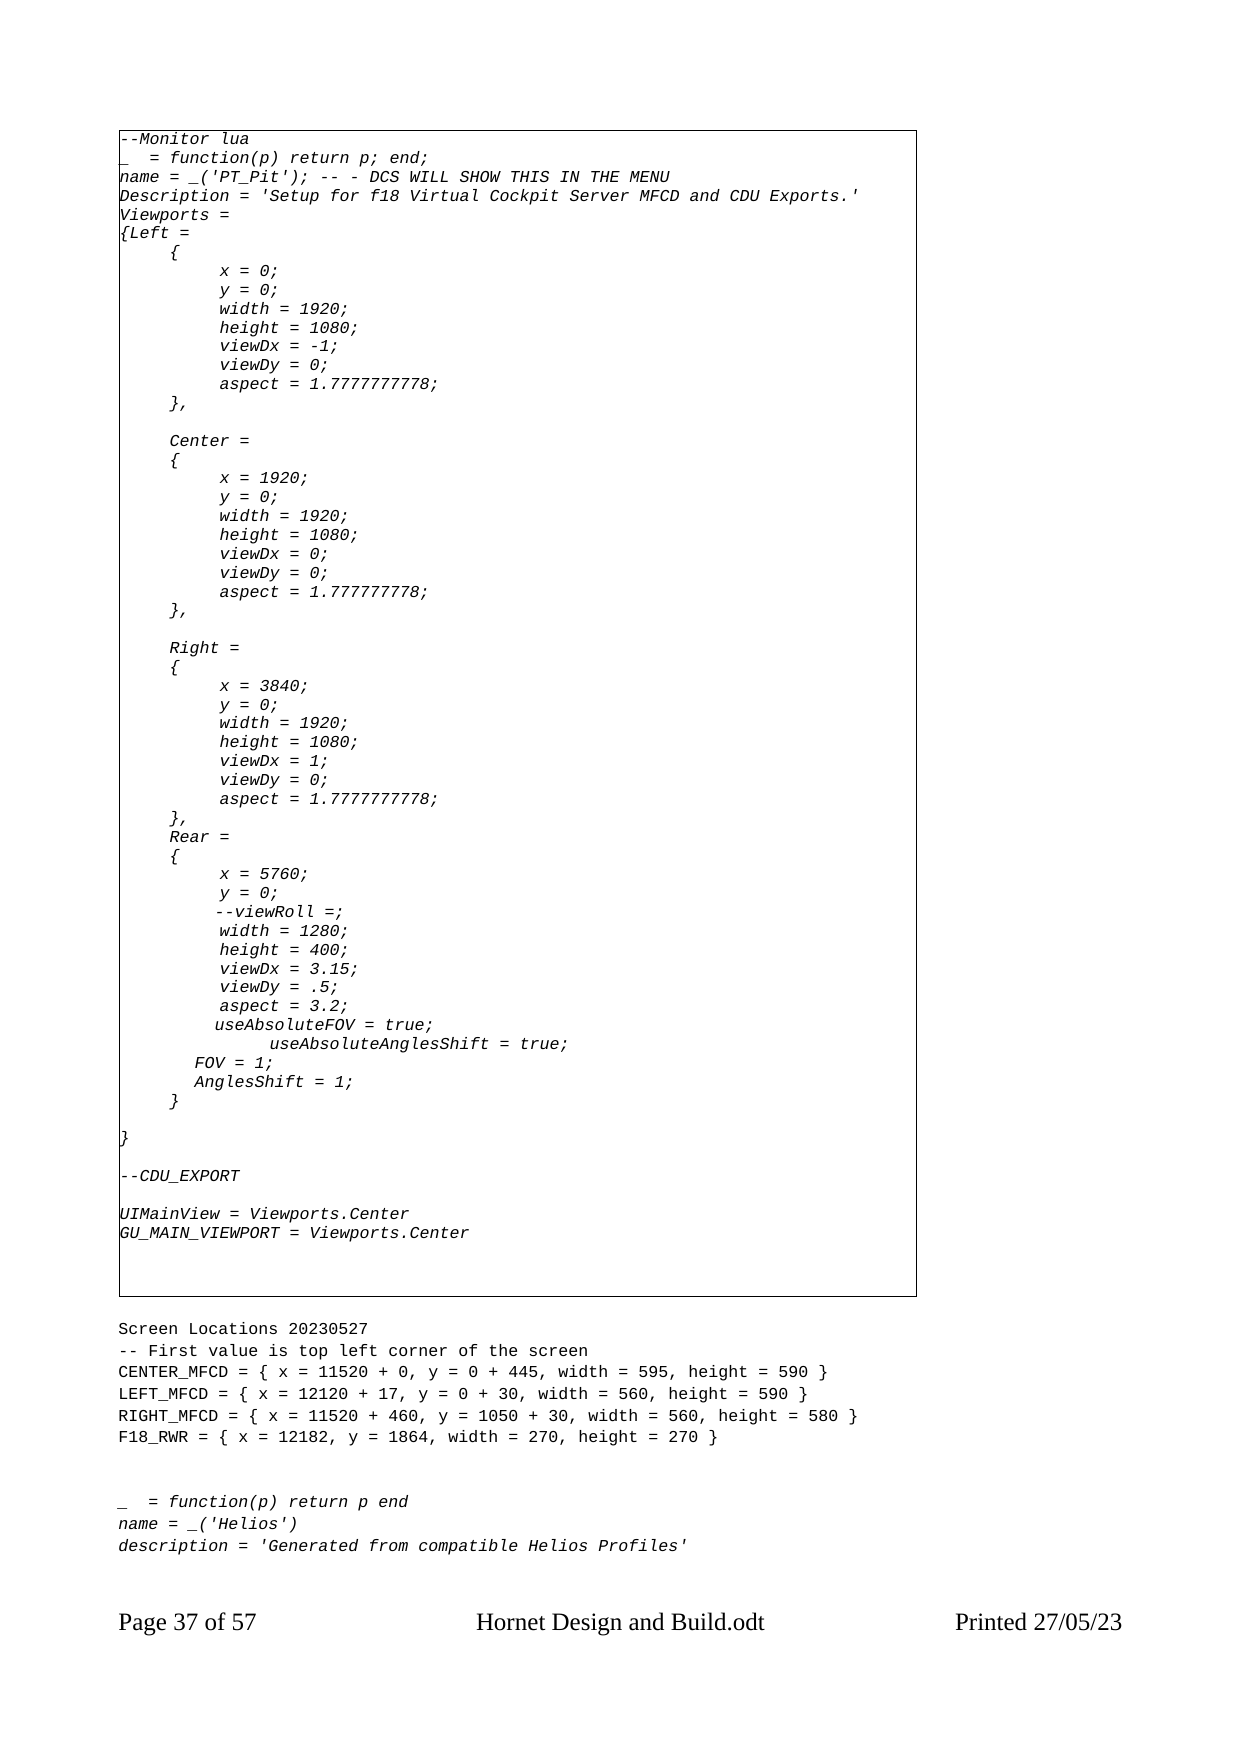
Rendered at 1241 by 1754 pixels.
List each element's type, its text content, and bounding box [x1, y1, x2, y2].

text name = _('Helios') [118, 1516, 1122, 1534]
text LEFT_MFCD = { x = 12120 + 17, y = 0 + 30, width = 560, height = 590 } [118, 1386, 1122, 1404]
text description = 'Generated from compatible Helios Profiles' [118, 1537, 1122, 1556]
text -- First value is top left corner of the screen [118, 1342, 1122, 1361]
text F18_RWR = { x = 12182, y = 1864, width = 270, height = 270 } [118, 1429, 1122, 1448]
text Screen Locations 20230527 [118, 1321, 1122, 1339]
text CENTER_MFCD = { x = 11520 + 0, y = 0 + 445, width = 595, height = 590 } [118, 1364, 1122, 1383]
text RIGHT_MFCD = { x = 11520 + 460, y = 1050 + 30, width = 560, height = 580 } [118, 1407, 1122, 1426]
text _ = function(p) return p end [118, 1494, 1122, 1513]
